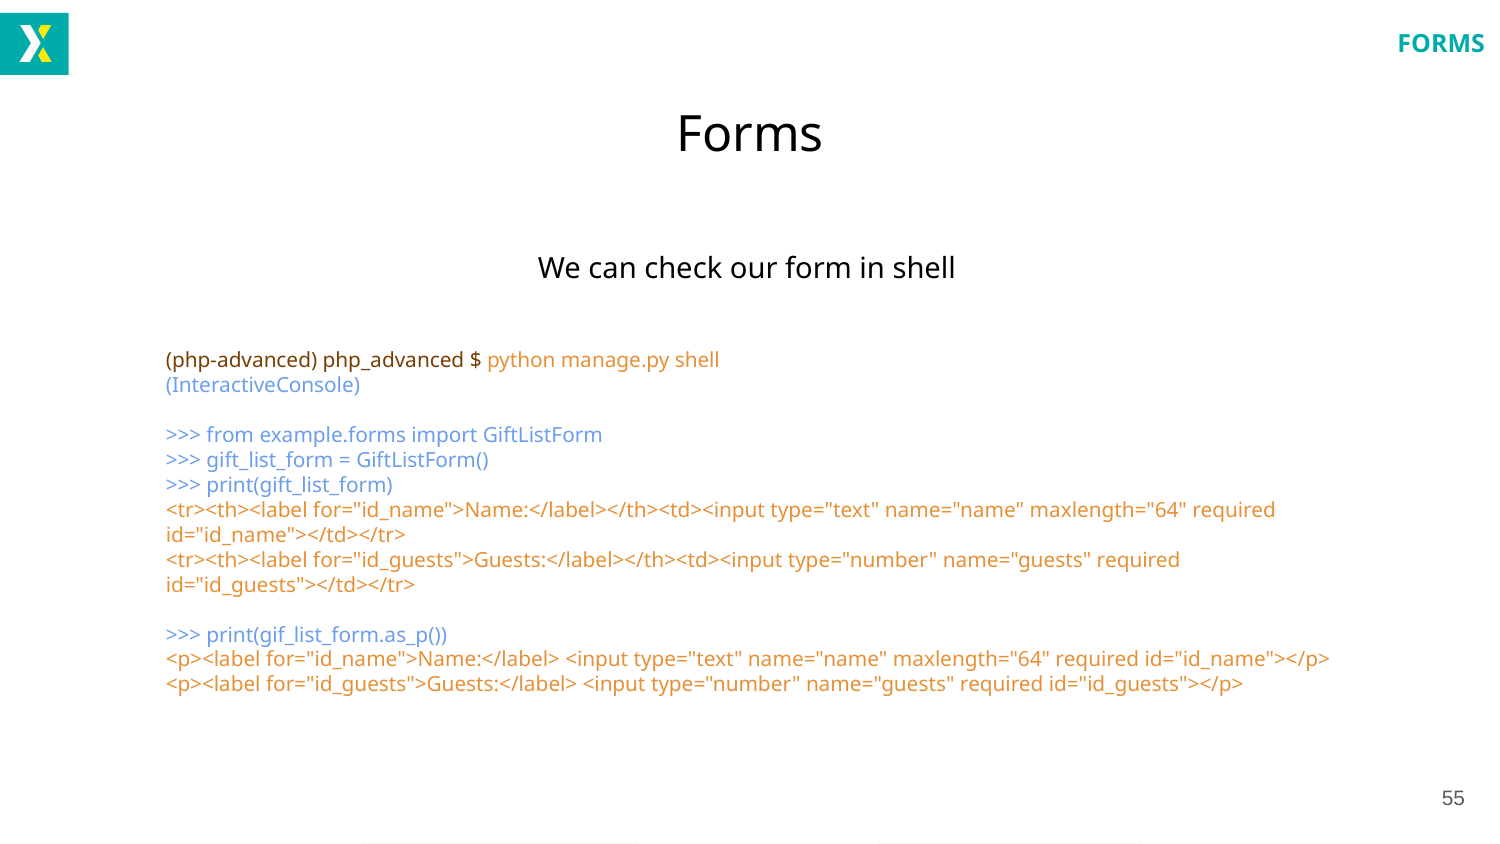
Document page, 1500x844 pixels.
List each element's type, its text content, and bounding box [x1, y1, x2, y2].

text_box We can check our form in shell [99, 217, 1395, 295]
text_box Forms [115, 86, 1385, 181]
picture [17, 25, 54, 62]
text_box (php-advanced) php_advanced $ python manage.py shell (InteractiveConsole) >>> from example.forms import GiftListForm >>> gift_list_form = GiftListForm() >>> print(gift_list_form) <tr><th><label for="id_name">Name:</label></th><td><input type="text" name="name" maxlength="64" required id="id_name"></td></tr> <tr><th><label for="id_guests">Guests:</label></th><td><input type="number" name="guests" required id="id_guests"></td></tr> >>> print(gif_list_form.as_p()) <p><label for="id_name">Name:</label> <input type="text" name="name" maxlength="64" required id="id_name"></p> <p><label for="id_guests">Guests:</label> <input type="number" name="guests" required id="id_guests"></p> [150, 331, 1420, 775]
slide_number [1389, 764, 1480, 830]
